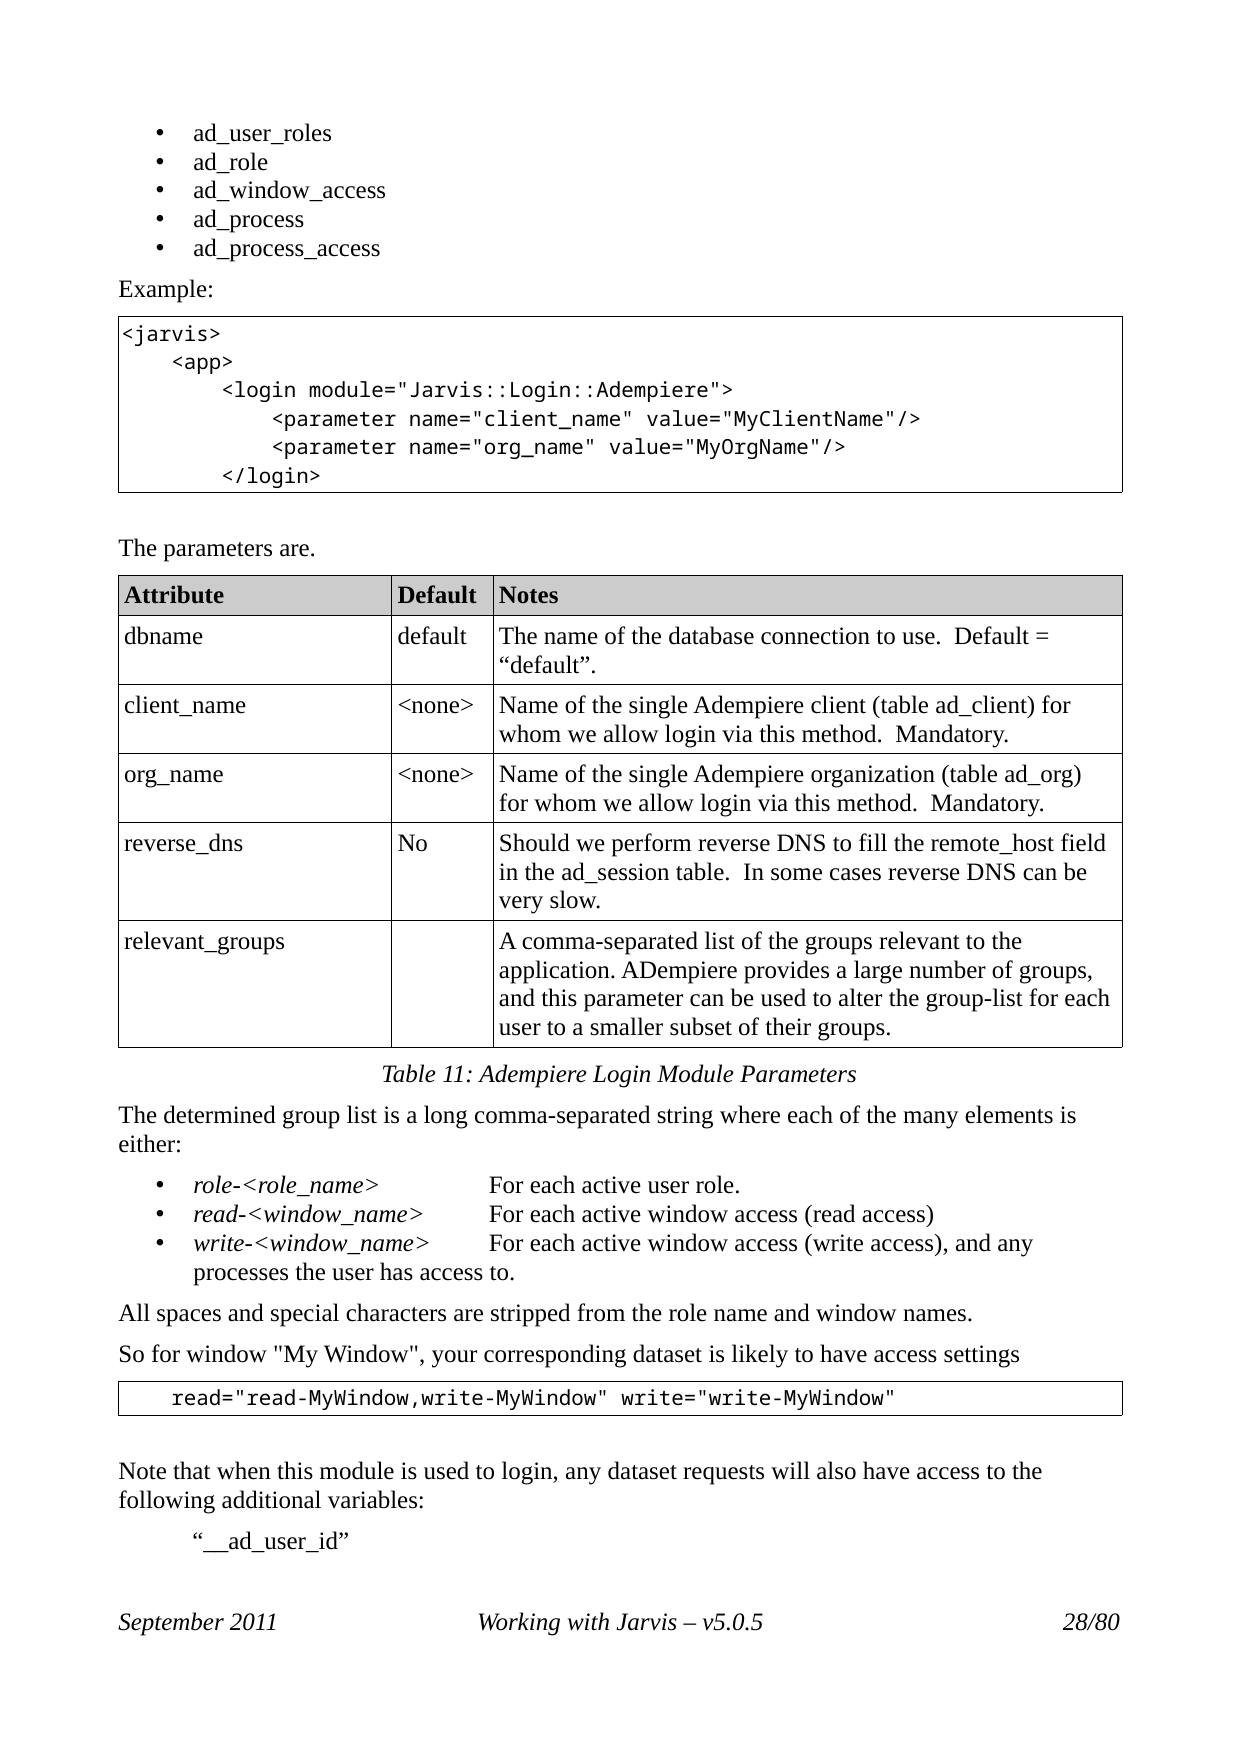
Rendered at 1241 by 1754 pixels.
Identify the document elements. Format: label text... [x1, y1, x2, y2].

text The determined group list is a long comma-separated string where each of the many elements is either: [118, 1101, 1122, 1158]
table_header Attribute [119, 576, 391, 615]
table_cell <none> [392, 754, 493, 822]
text Table 11: Adempiere Login Module Parameters [118, 1059, 1122, 1088]
list ad_role [156, 147, 1122, 176]
text Note that when this module is used to login, any dataset requests will also have access to the following additional variables: [118, 1456, 1122, 1514]
list read-<window_name> For each active window access (read access) [156, 1199, 1122, 1228]
table_header Default [392, 576, 493, 615]
text read="read-MyWindow,write-MyWindow" write="write-MyWindow" [119, 1382, 1122, 1415]
table_cell org_name [119, 754, 391, 822]
table_cell reverse_dns [119, 823, 391, 920]
list ad_user_roles [156, 118, 1122, 147]
table_cell No [392, 823, 493, 920]
text So for window "My Window", your corresponding dataset is likely to have access settings [118, 1339, 1122, 1368]
text <app> [119, 344, 1122, 372]
table_cell relevant_groups [119, 921, 391, 1047]
text </login> [119, 458, 1122, 492]
text <jarvis> [119, 317, 1122, 344]
list ad_process [156, 204, 1122, 233]
text <parameter name="org_name" value="MyOrgName"/> [119, 429, 1122, 458]
table_cell The name of the database connection to use. Default = “default”. [494, 616, 1122, 684]
text All spaces and special characters are stripped from the role name and window names. [118, 1298, 1122, 1327]
list ad_window_access [156, 176, 1122, 204]
text <login module="Jarvis::Login::Adempiere"> [119, 372, 1122, 401]
table_cell Name of the single Adempiere organization (table ad_org) for whom we allow login via this method. Mandatory. [494, 754, 1122, 822]
table_cell Should we perform reverse DNS to fill the remote_host field in the ad_session table. In some cases reverse DNS can be very slow. [494, 823, 1122, 920]
table_cell Name of the single Adempiere client (table ad_client) for whom we allow login via this method. Mandatory. [494, 685, 1122, 753]
text The parameters are. [118, 533, 1122, 562]
list write-<window_name> For each active window access (write access), and any processes the user has access to. [156, 1228, 1122, 1286]
text “__ad_user_id” [118, 1526, 1122, 1555]
list ad_process_access [156, 233, 1122, 262]
table_cell [392, 921, 493, 1047]
text Example: [118, 274, 1122, 303]
table_cell client_name [119, 685, 391, 753]
table_cell A comma-separated list of the groups relevant to the application. ADempiere provides a large number of groups, and this parameter can be used to alter the group-list for each user to a smaller subset of their groups. [494, 921, 1122, 1047]
table_cell default [392, 616, 493, 684]
table_cell dbname [119, 616, 391, 684]
text <parameter name="client_name" value="MyClientName"/> [119, 401, 1122, 429]
table_cell <none> [392, 685, 493, 753]
list role-<role_name> For each active user role. [156, 1171, 1122, 1199]
table_header Notes [494, 576, 1122, 615]
